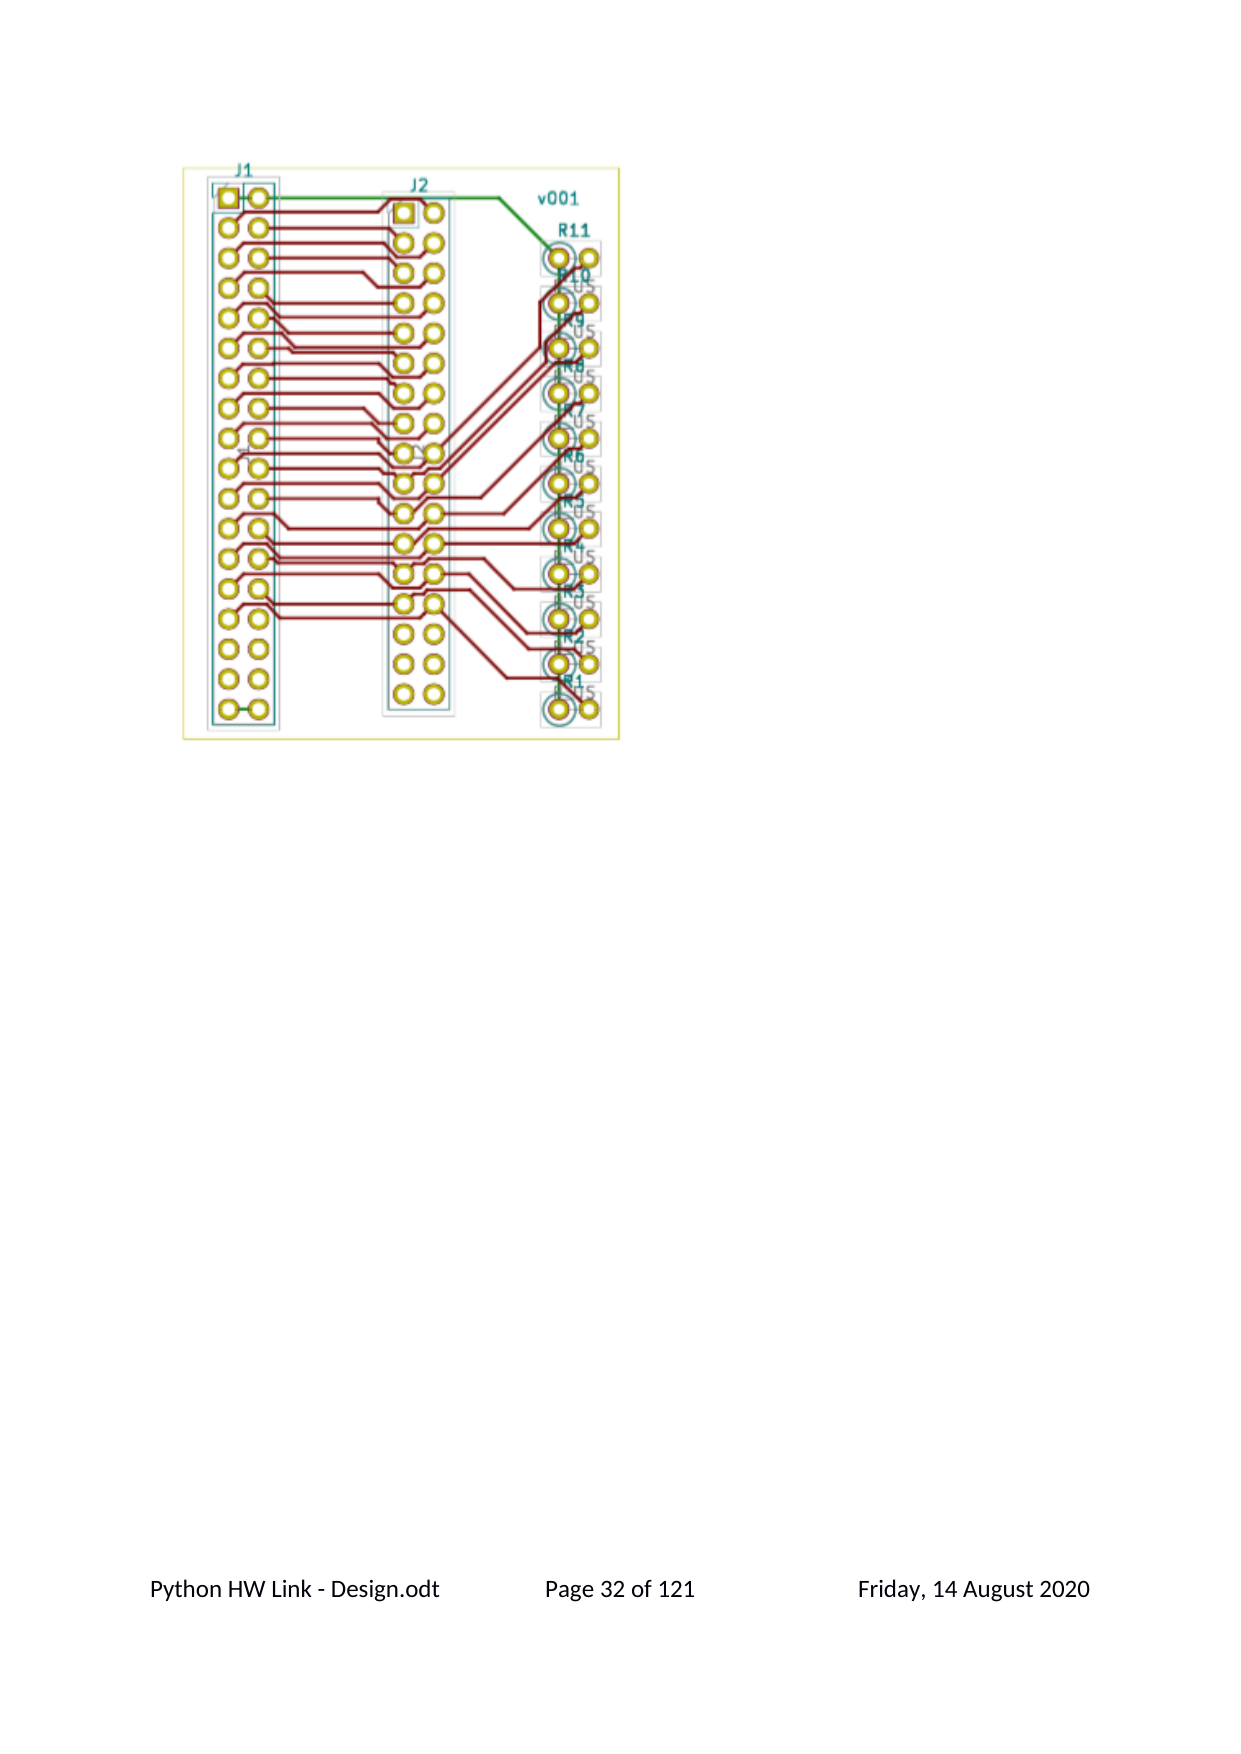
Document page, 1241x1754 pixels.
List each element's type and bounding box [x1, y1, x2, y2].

picture [150, 150, 651, 778]
